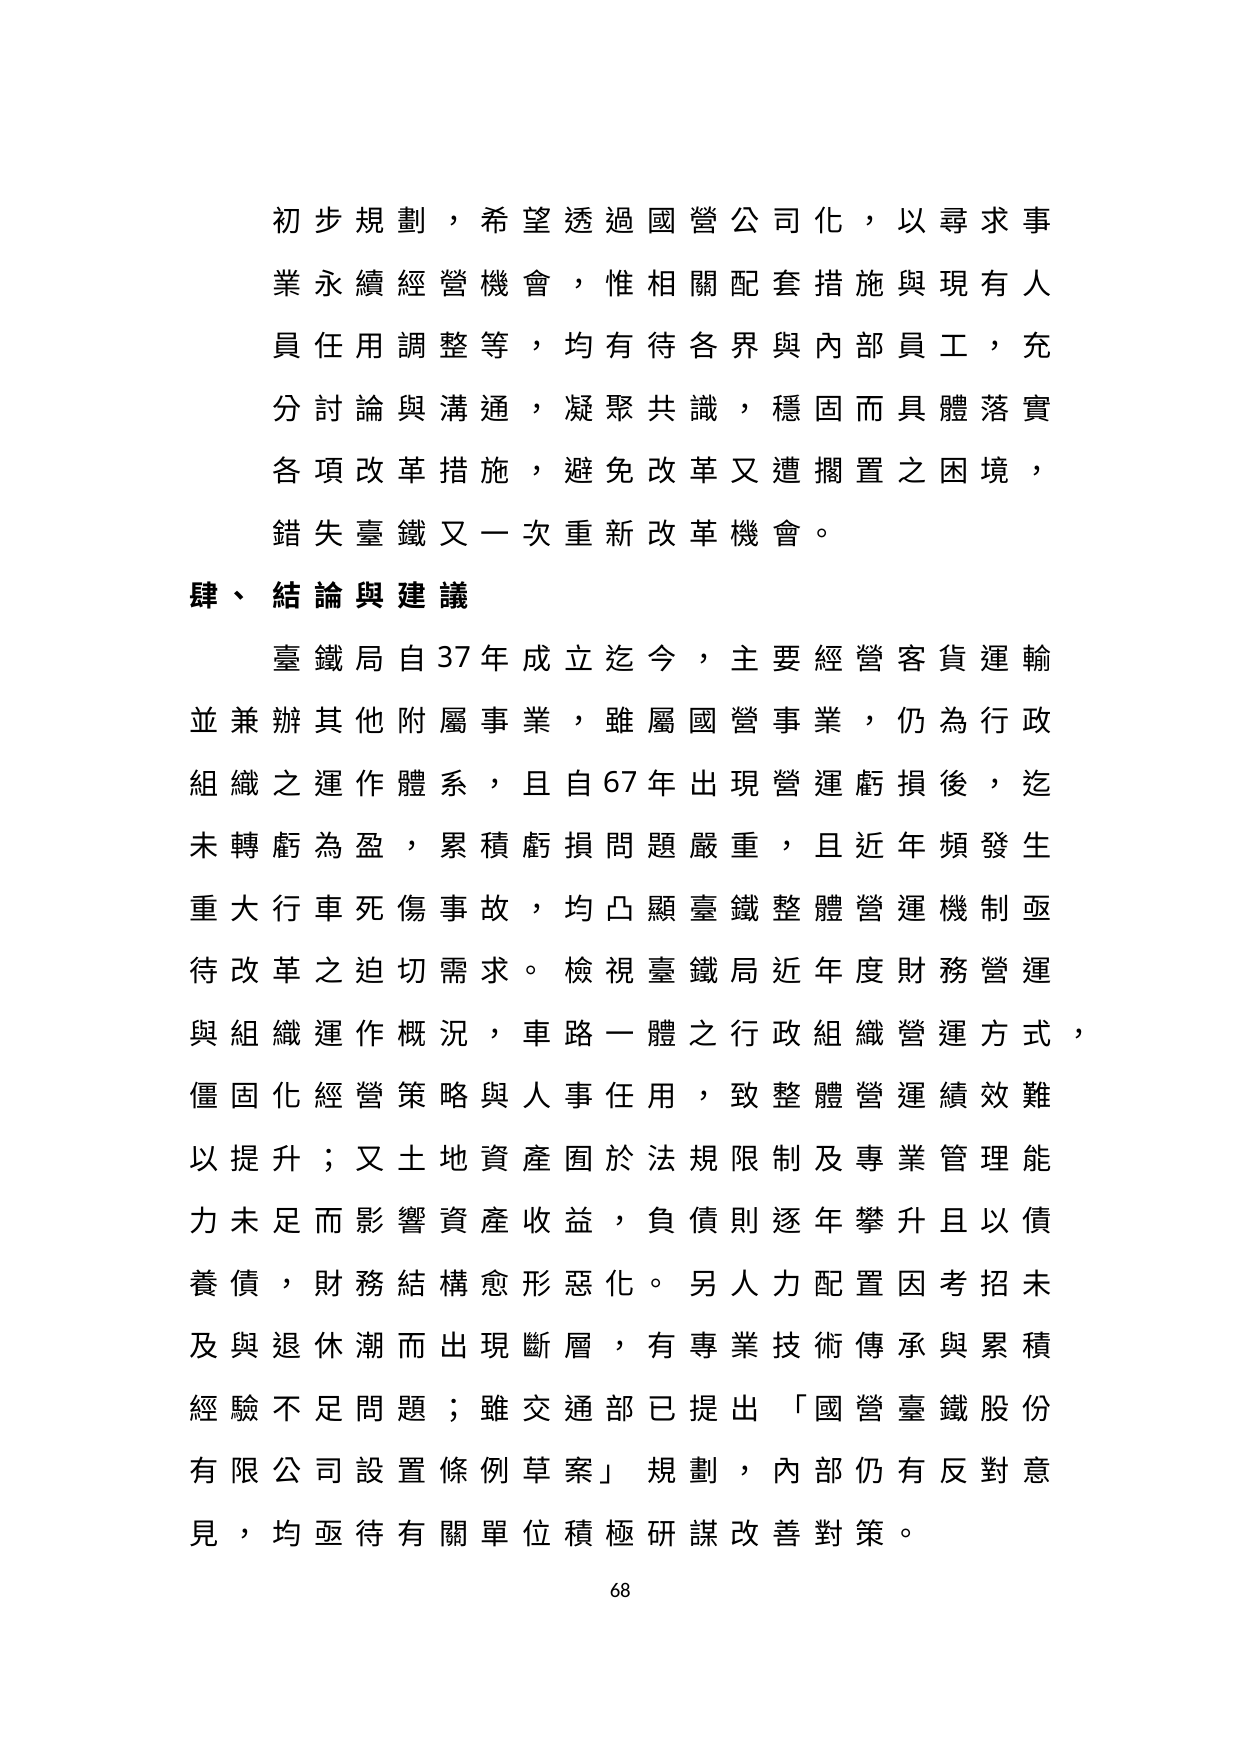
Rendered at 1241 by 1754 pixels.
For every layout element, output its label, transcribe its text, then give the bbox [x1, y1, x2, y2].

text 肆、結論與建議 [183, 552, 1058, 615]
text 臺鐵局自37年成立迄今，主要經營客貨運輸並兼辦其他附屬事業，雖屬國營事業，仍為行政組織之運作體系，且自67年出現營運虧損後，迄未轉虧為盈，累積虧損問題嚴重，且近年頻發生重大行車死傷事故，均凸顯臺鐵整體營運機制亟待改革之迫切需求。檢視臺鐵局近年度財務營運與組織運作概況，車路一體之行政組織營運方式，僵固化經營策略與人事任用，致整體營運績效難以提升；又土地資產囿於法規限制及專業管理能力未足而影響資產收益，負債則逐年攀升且以債養債，財務結構愈形惡化。另人力配置因考招未及與退休潮而出現斷層，有專業技術傳承與累積經驗不足問題；雖交通部已提出「國營臺鐵股份有限公司設置條例草案」規劃，內部仍有反對意見，均亟待有關單位積極研謀改善對策。 [183, 615, 1058, 1552]
text 初步規劃，希望透過國營公司化，以尋求事業永續經營機會，惟相關配套措施與現有人員任用調整等，均有待各界與內部員工，充分討論與溝通，凝聚共識，穩固而具體落實各項改革措施，避免改革又遭擱置之困境，錯失臺鐵又一次重新改革機會。 [258, 177, 1058, 552]
